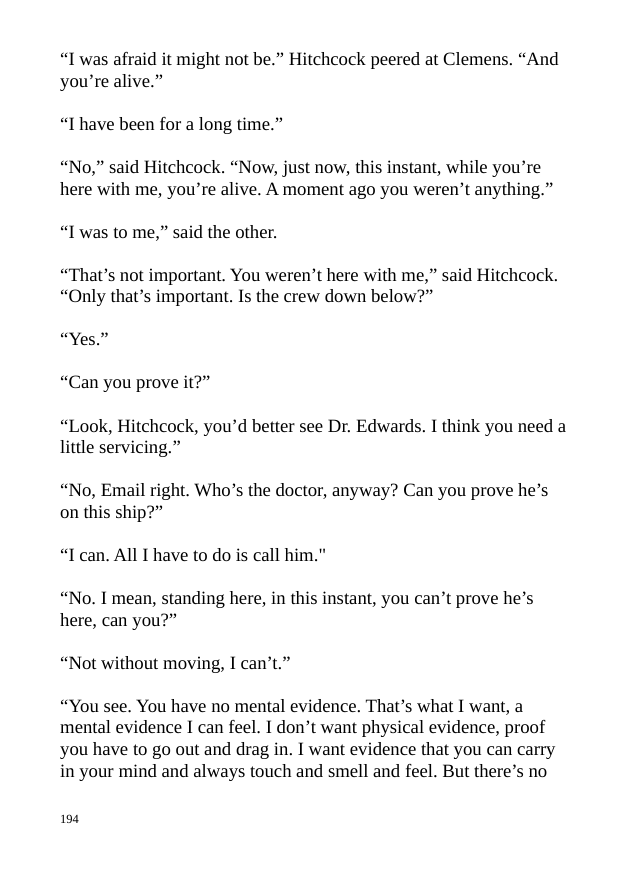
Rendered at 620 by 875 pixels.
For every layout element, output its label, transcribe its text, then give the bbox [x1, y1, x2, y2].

text “I was afraid it might not be.” Hitchcock peered at Clemens. “And you’re alive.” “I have been for a long time.” “No,” said Hitchcock. “Now, just now, this instant, while you’re here with me, you’re alive. A moment ago you weren’t anything.” “I was to me,” said the other. “That’s not important. You weren’t here with me,” said Hitchcock. “Only that’s important. Is the crew down below?” “Yes.” “Can you prove it?” “Look, Hitchcock, you’d better see Dr. Edwards. I think you need a little servicing.” “No, Email right. Who’s the doctor, anyway? Can you prove he’s on this ship?” “I can. All I have to do is call him." “No. I mean, standing here, in this instant, you can’t prove he’s here, can you?” “Not without moving, I can’t.” “You see. You have no mental evidence. That’s what I want, a mental evidence I can feel. I don’t want physical evidence, proof you have to go out and drag in. I want evidence that you can carry in your mind and always touch and smell and feel. But there’s no [60, 48, 571, 781]
